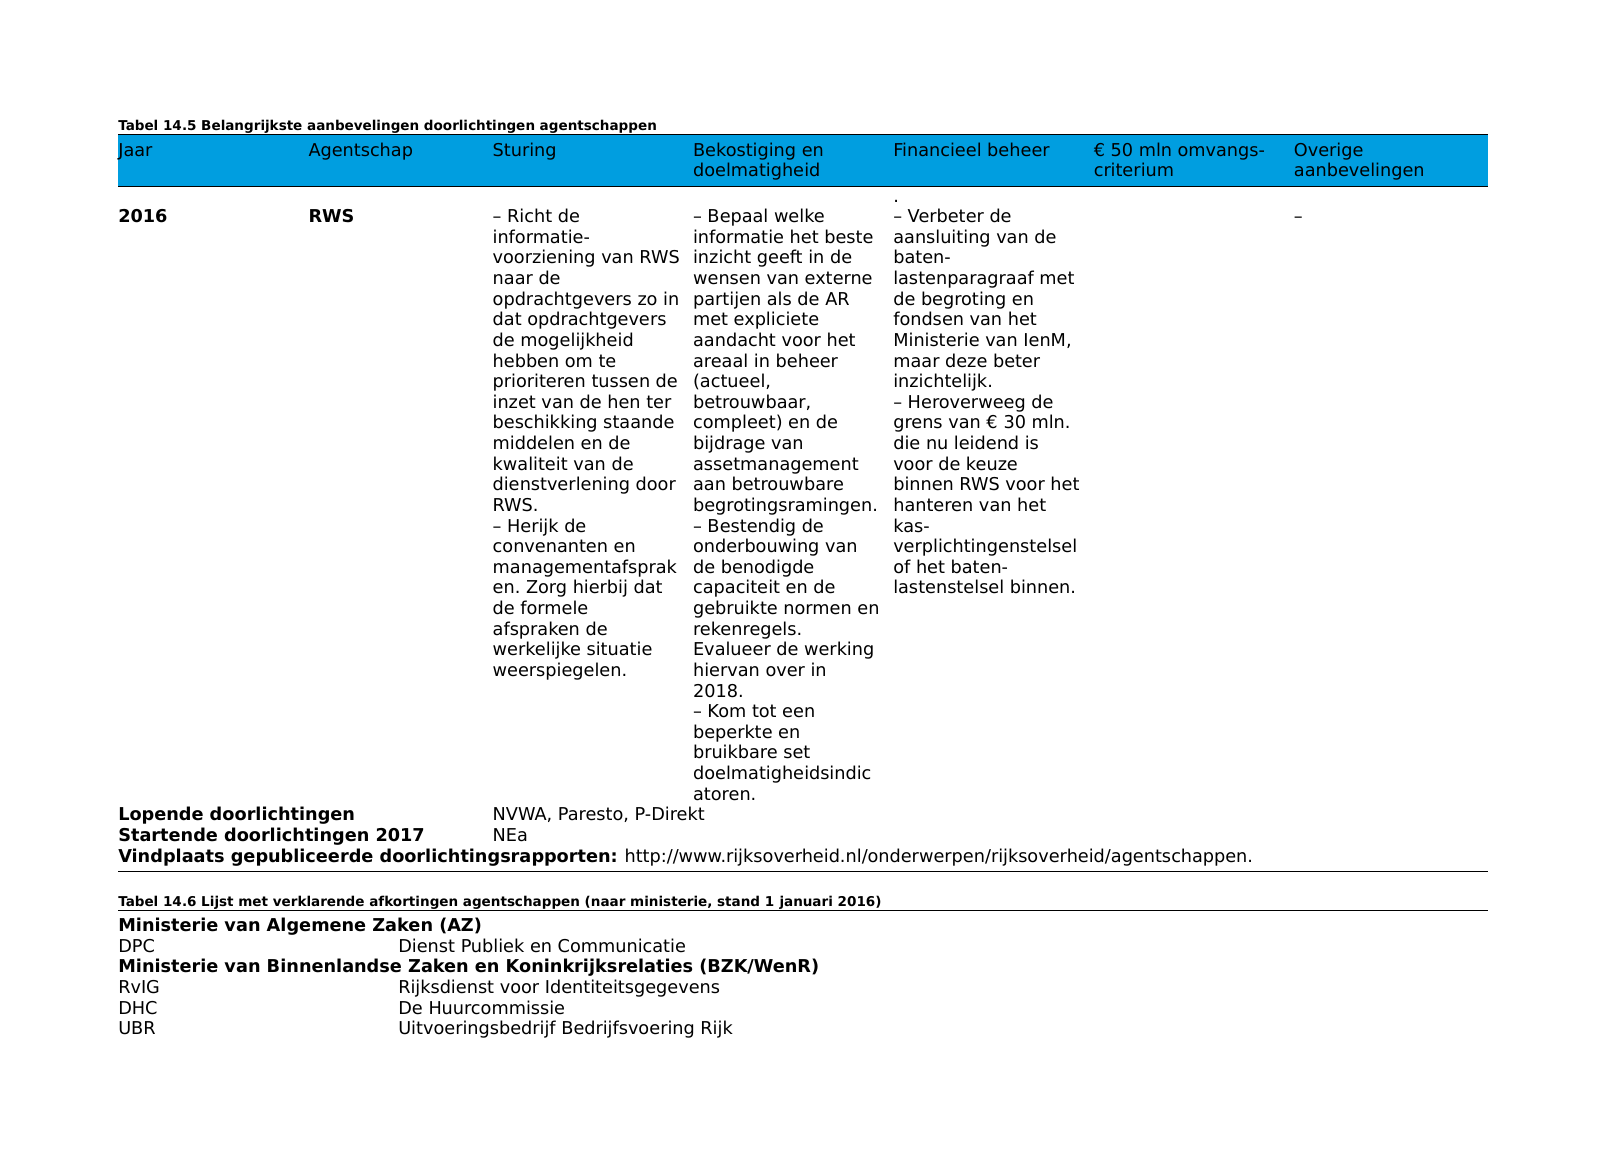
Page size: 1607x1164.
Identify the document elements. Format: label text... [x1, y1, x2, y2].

table_header Tabel 14.6 Lijst met verklarende afkortingen agentschappen (naar ministerie, stand 1 januari 2016) [118, 894, 1488, 909]
table_cell NEa [487, 825, 1488, 846]
table_cell Lopende doorlichtingen [118, 804, 487, 825]
table_cell Sturing [487, 135, 687, 186]
table_cell Bekostiging en doelmatigheid [687, 135, 887, 186]
table_cell € 50 mln omvangs-criterium [1088, 135, 1288, 186]
table_cell DHC [118, 998, 392, 1018]
table_cell NVWA, Paresto, P-Direkt [487, 804, 1488, 825]
table_cell 2016 [118, 206, 302, 804]
table_cell – Verbeter de aansluiting van de baten-lastenparagraaf met de begroting en fondsen van het Ministerie van IenM, maar deze beter inzichtelijk. – Heroverweeg de grens van € 30 mln. die nu leidend is voor de keuze binnen RWS voor het hanteren van het kas-verplichtingenstelsel of het baten-lastenstelsel binnen. [887, 206, 1087, 804]
table_cell Uitvoeringsbedrijf Bedrijfsvoering Rijk [392, 1018, 1488, 1039]
table_cell Agentschap [302, 135, 487, 186]
table_cell [118, 187, 302, 206]
table_cell Financieel beheer [887, 135, 1087, 186]
table_cell Jaar [118, 135, 302, 186]
table_header Tabel 14.5 Belangrijkste aanbevelingen doorlichtingen agentschappen [118, 118, 1488, 134]
table_cell Startende doorlichtingen 2017 [118, 825, 487, 846]
table_cell DPC [118, 936, 392, 956]
table_cell De Huurcommissie [392, 998, 1488, 1018]
table_cell – [1288, 206, 1488, 804]
table_cell [1288, 187, 1488, 206]
table_cell RWS [302, 206, 487, 804]
table_cell UBR [118, 1018, 392, 1039]
table_cell Ministerie van Algemene Zaken (AZ) [118, 911, 1488, 936]
table_cell Ministerie van Binnenlandse Zaken en Koninkrijksrelaties (BZK/WenR) [118, 956, 1488, 977]
table_cell Vindplaats gepubliceerde doorlichtingsrapporten: http://www.rijksoverheid.nl/onderwerpen/rijksoverheid/agentschappen. [118, 846, 1488, 871]
table_cell Dienst Publiek en Communicatie [392, 936, 1488, 956]
table_cell [302, 187, 487, 206]
table_cell Rijksdienst voor Identiteitsgegevens [392, 977, 1488, 998]
table_cell [1088, 187, 1288, 206]
table_cell RvIG [118, 977, 392, 998]
table_cell . [887, 187, 1087, 206]
table_cell – Richt de informatie-voorziening van RWS naar de opdrachtgevers zo in dat opdrachtgevers de mogelijkheid hebben om te prioriteren tussen de inzet van de hen ter beschikking staande middelen en de kwaliteit van de dienstverlening door RWS. – Herijk de convenanten en managementafspraken. Zorg hierbij dat de formele afspraken de werkelijke situatie weerspiegelen. [487, 206, 687, 804]
table_cell [1088, 206, 1288, 804]
table_cell – Bepaal welke informatie het beste inzicht geeft in de wensen van externe partijen als de AR met expliciete aandacht voor het areaal in beheer (actueel, betrouwbaar, compleet) en de bijdrage van assetmanagement aan betrouwbare begrotingsramingen. – Bestendig de onderbouwing van de benodigde capaciteit en de gebruikte normen en rekenregels. Evalueer de werking hiervan over in 2018. – Kom tot een beperkte en bruikbare set doelmatigheidsindicatoren. [687, 206, 887, 804]
table_cell Overige aanbevelingen [1288, 135, 1488, 186]
